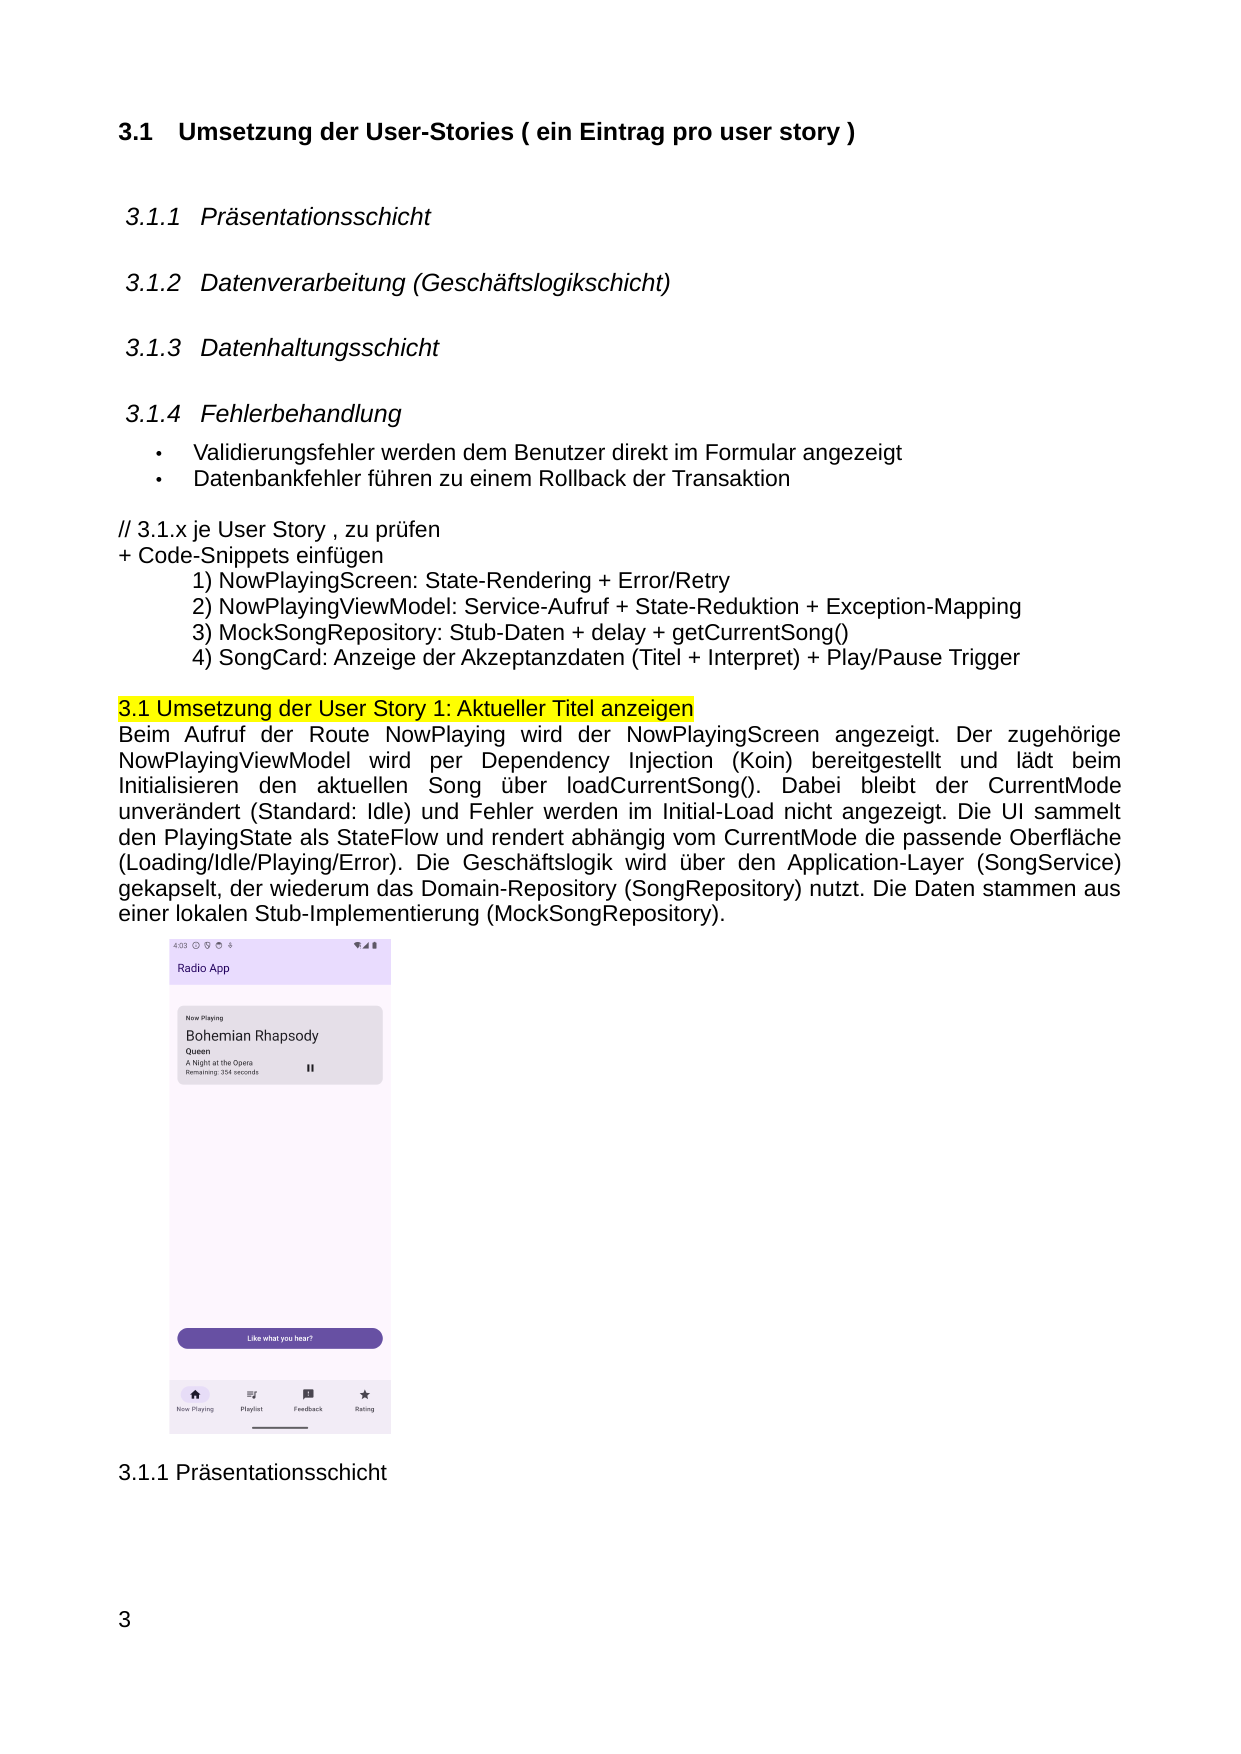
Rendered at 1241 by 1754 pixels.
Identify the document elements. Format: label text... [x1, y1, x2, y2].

text 3.1.1 Präsentationsschicht [118, 1459, 1122, 1485]
subtitle Datenhaltungsschicht [125, 334, 1122, 362]
list Validierungsfehler werden dem Benutzer direkt im Formular angezeigt [156, 440, 1122, 465]
picture [169, 939, 391, 1434]
subtitle Umsetzung der User-Stories ( ein Eintrag pro user story ) [118, 118, 1122, 146]
text Beim Aufruf der Route NowPlaying wird der NowPlayingScreen angezeigt. Der zugehörige NowPlayingViewModel wird per Dependency Injection (Koin) bereitgestellt und lädt beim Initialisieren den aktuellen Song über loadCurrentSong(). Dabei bleibt der CurrentMode unverändert (Standard: Idle) und Fehler werden im Initial-Load nicht angezeigt. Die UI sammelt den PlayingState als StateFlow und rendert abhängig vom CurrentMode die passende Oberfläche (Loading/Idle/Playing/Error). Die Geschäftslogik wird über den Application-Layer (SongService) gekapselt, der wiederum das Domain-Repository (SongRepository) nutzt. Die Daten stammen aus einer lokalen Stub-Implementierung (MockSongRepository). [118, 722, 1122, 927]
subtitle Fehlerbehandlung [125, 399, 1122, 427]
subtitle Präsentationsschicht [125, 203, 1122, 231]
text // 3.1.x je User Story , zu prüfen + Code-Snippets einfügen 1) NowPlayingScreen: State-Rendering + Error/Retry 2) NowPlayingViewModel: Service-Aufruf + State-Reduktion + Exception-Mapping 3) MockSongRepository: Stub-Daten + delay + getCurrentSong() 4) SongCard: Anzeige der Akzeptanzdaten (Titel + Interpret) + Play/Pause Trigger [118, 517, 1122, 670]
list Datenbankfehler führen zu einem Rollback der Transaktion [156, 465, 1122, 491]
text 3.1 Umsetzung der User Story 1: Aktueller Titel anzeigen [118, 696, 1122, 722]
subtitle Datenverarbeitung (Geschäftslogikschicht) [125, 268, 1122, 296]
